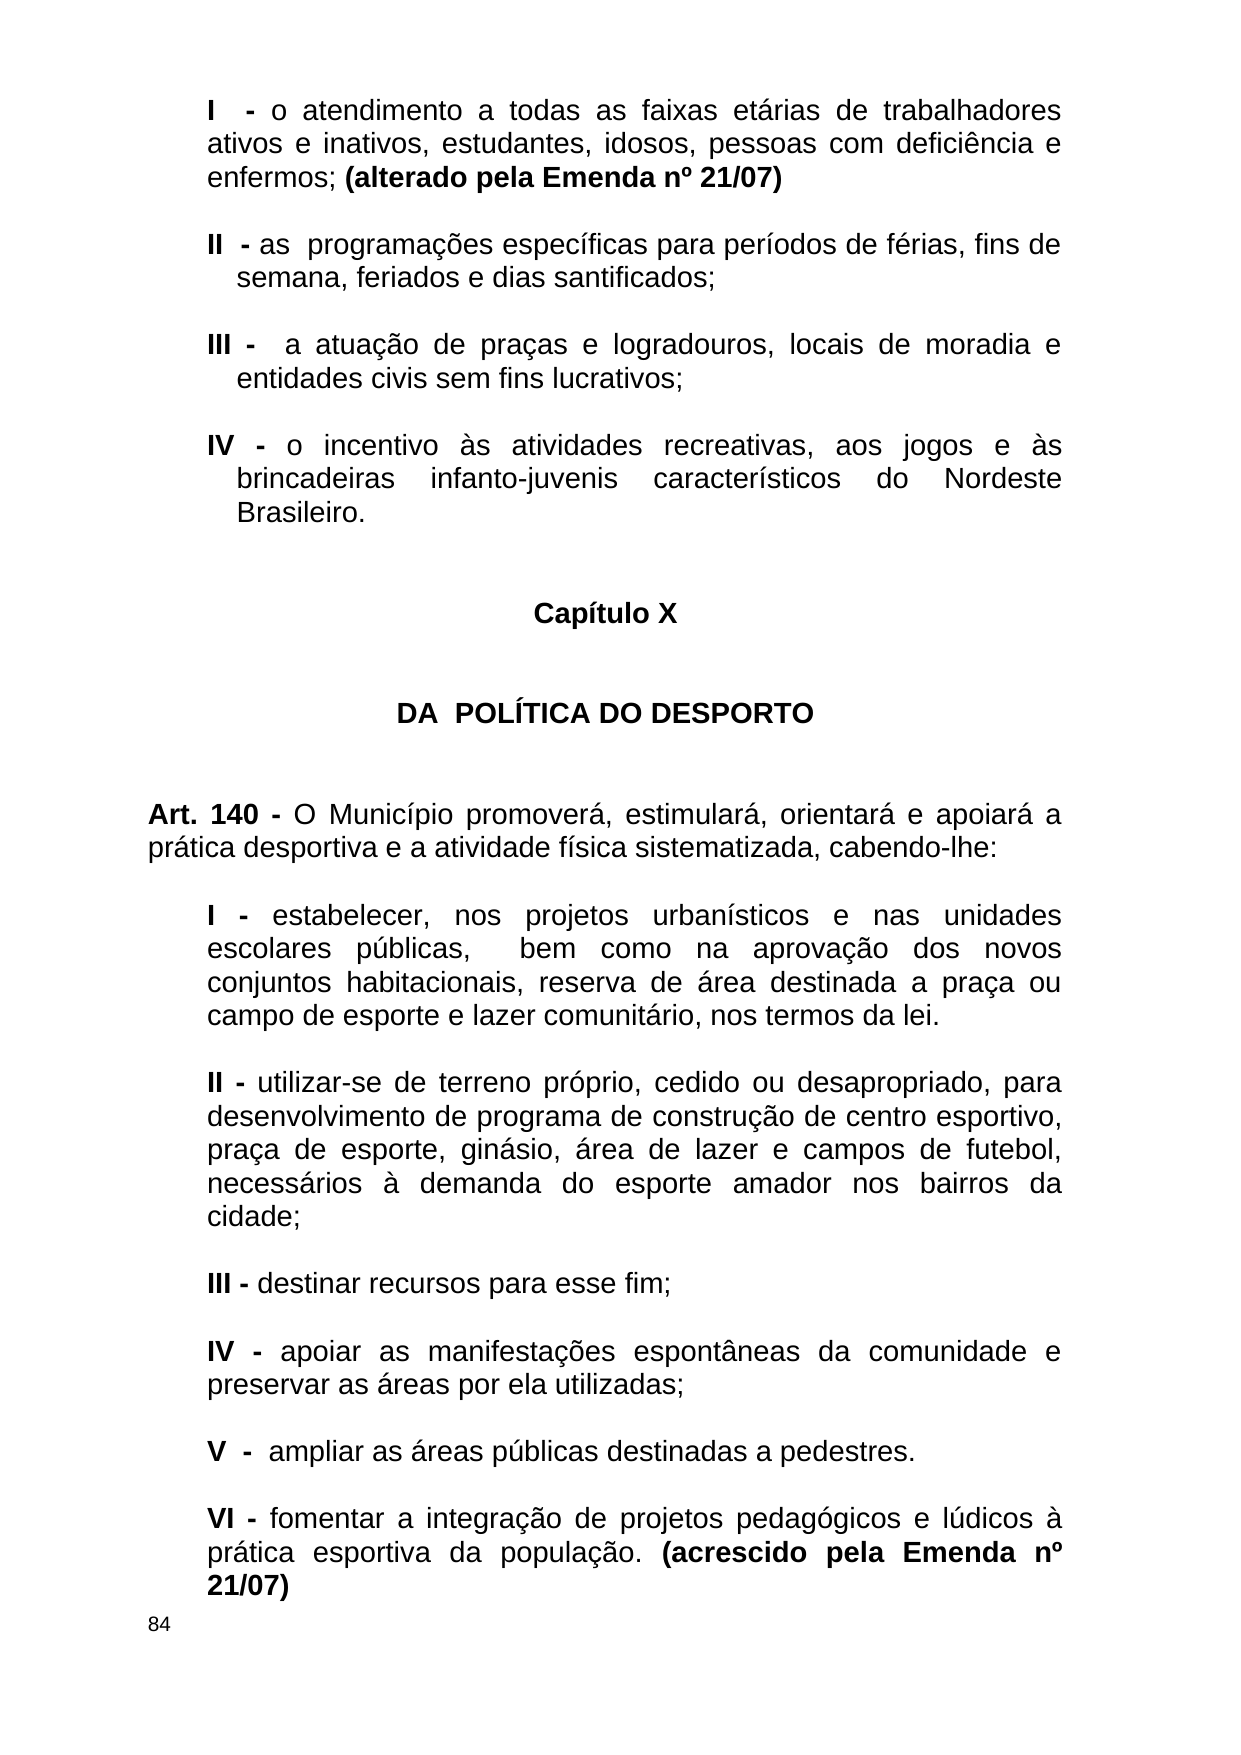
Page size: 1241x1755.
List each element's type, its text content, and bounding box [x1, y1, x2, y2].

text V - ampliar as áreas públicas destinadas a pedestres. [207, 1434, 1063, 1468]
text DA POLÍTICA DO DESPORTO [148, 696, 1063, 730]
text I - estabelecer, nos projetos urbanísticos e nas unidades escolares públicas, bem como na aprovação dos novos conjuntos habitacionais, reserva de área destinada a praça ou campo de esporte e lazer comunitário, nos termos da lei. [207, 898, 1063, 1032]
text III - destinar recursos para esse fim; [207, 1267, 1063, 1300]
text III - a atuação de praças e logradouros, locais de moradia e entidades civis sem fins lucrativos; [207, 327, 1063, 394]
text Art. 140 - O Município promoverá, estimulará, orientará e apoiará a prática desportiva e a atividade física sistematizada, cabendo-lhe: [148, 797, 1063, 864]
text IV - apoiar as manifestações espontâneas da comunidade e preservar as áreas por ela utilizadas; [207, 1334, 1063, 1401]
text VI - fomentar a integração de projetos pedagógicos e lúdicos à prática esportiva da população. (acrescido pela Emenda nº 21/07) [207, 1501, 1063, 1602]
text IV - o incentivo às atividades recreativas, aos jogos e às brincadeiras infanto-juvenis característicos do Nordeste Brasileiro. [207, 428, 1063, 529]
text II - utilizar-se de terreno próprio, cedido ou desapropriado, para desenvolvimento de programa de construção de centro esportivo, praça de esporte, ginásio, área de lazer e campos de futebol, necessários à demanda do esporte amador nos bairros da cidade; [207, 1065, 1063, 1233]
text II - as programações específicas para períodos de férias, fins de semana, feriados e dias santificados; [207, 227, 1063, 294]
text I - o atendimento a todas as faixas etárias de trabalhadores ativos e inativos, estudantes, idosos, pessoas com deficiência e enfermos; (alterado pela Emenda nº 21/07) [207, 93, 1063, 193]
text Capítulo X [148, 596, 1063, 629]
